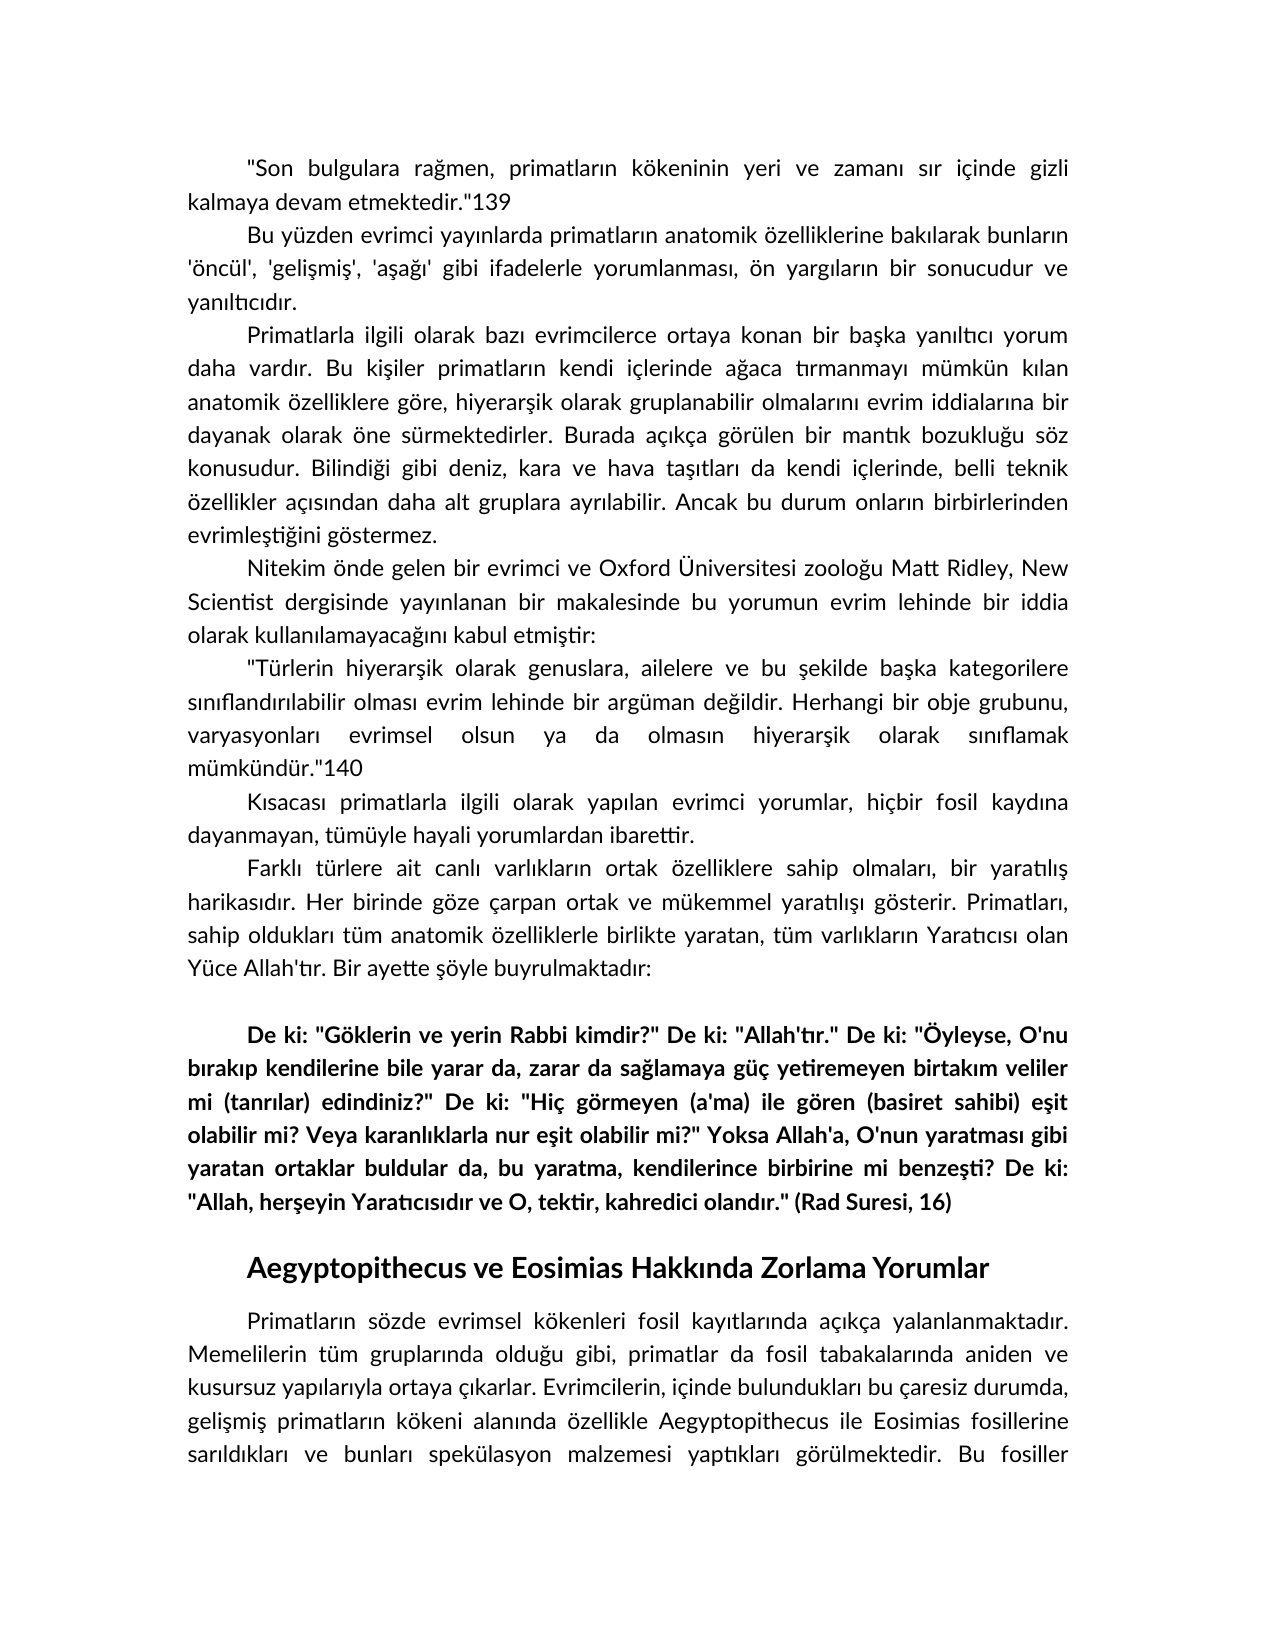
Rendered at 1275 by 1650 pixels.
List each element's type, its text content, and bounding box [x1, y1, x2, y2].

text Primatlarla ilgili olarak bazı evrimcilerce ortaya konan bir başka yanıltıcı yorum daha vardır. Bu kişiler primatların kendi içlerinde ağaca tırmanmayı mümkün kılan anatomik özelliklere göre, hiyerarşik olarak gruplanabilir olmalarını evrim iddialarına bir dayanak olarak öne sürmektedirler. Burada açıkça görülen bir mantık bozukluğu söz konusudur. Bilindiği gibi deniz, kara ve hava taşıtları da kendi içlerinde, belli teknik özellikler açısından daha alt gruplara ayrılabilir. Ancak bu durum onların birbirlerinden evrimleştiğini göstermez. [187, 317, 1070, 550]
text Farklı türlere ait canlı varlıkların ortak özelliklere sahip olmaları, bir yaratılış harikasıdır. Her birinde göze çarpan ortak ve mükemmel yaratılışı gösterir. Primatları, sahip oldukları tüm anatomik özelliklerle birlikte yaratan, tüm varlıkların Yaratıcısı olan Yüce Allah'tır. Bir ayette şöyle buyrulmaktadır: [187, 850, 1070, 983]
text "Son bulgulara rağmen, primatların kökeninin yeri ve zamanı sır içinde gizli kalmaya devam etmektedir."139 [187, 150, 1070, 217]
text Bu yüzden evrimci yayınlarda primatların anatomik özelliklerine bakılarak bunların 'öncül', 'gelişmiş', 'aşağı' gibi ifadelerle yorumlanması, ön yargıların bir sonucudur ve yanıltıcıdır. [187, 217, 1070, 317]
text De ki: "Göklerin ve yerin Rabbi kimdir?" De ki: "Allah'tır." De ki: "Öyleyse, O'nu bırakıp kendilerine bile yarar da, zarar da sağlamaya güç yetiremeyen birtakım veliler mi (tanrılar) edindiniz?" De ki: "Hiç görmeyen (a'ma) ile gören (basiret sahibi) eşit olabilir mi? Veya karanlıklarla nur eşit olabilir mi?" Yoksa Allah'a, O'nun yaratması gibi yaratan ortaklar buldular da, bu yaratma, kendilerince birbirine mi benzeşti? De ki: "Allah, herşeyin Yaratıcısıdır ve O, tektir, kahredici olandır." (Rad Suresi, 16) [187, 1017, 1070, 1217]
text Kısacası primatlarla ilgili olarak yapılan evrimci yorumlar, hiçbir fosil kaydına dayanmayan, tümüyle hayali yorumlardan ibarettir. [187, 783, 1070, 850]
subtitle Aegyptopithecus ve Eosimias Hakkında Zorlama Yorumlar [187, 1250, 1070, 1285]
text Nitekim önde gelen bir evrimci ve Oxford Üniversitesi zooloğu Matt Ridley, New Scientist dergisinde yayınlanan bir makalesinde bu yorumun evrim lehinde bir iddia olarak kullanılamayacağını kabul etmiştir: [187, 550, 1070, 650]
text "Türlerin hiyerarşik olarak genuslara, ailelere ve bu şekilde başka kategorilere sınıflandırılabilir olması evrim lehinde bir argüman değildir. Herhangi bir obje grubunu, varyasyonları evrimsel olsun ya da olmasın hiyerarşik olarak sınıflamak mümkündür."140 [187, 650, 1070, 783]
text Primatların sözde evrimsel kökenleri fosil kayıtlarında açıkça yalanlanmaktadır. Memelilerin tüm gruplarında olduğu gibi, primatlar da fosil tabakalarında aniden ve kusursuz yapılarıyla ortaya çıkarlar. Evrimcilerin, içinde bulundukları bu çaresiz durumda, gelişmiş primatların kökeni alanında özellikle Aegyptopithecus ile Eosimias fosillerine sarıldıkları ve bunları spekülasyon malzemesi yaptıkları görülmektedir. Bu fosiller [187, 1302, 1070, 1469]
